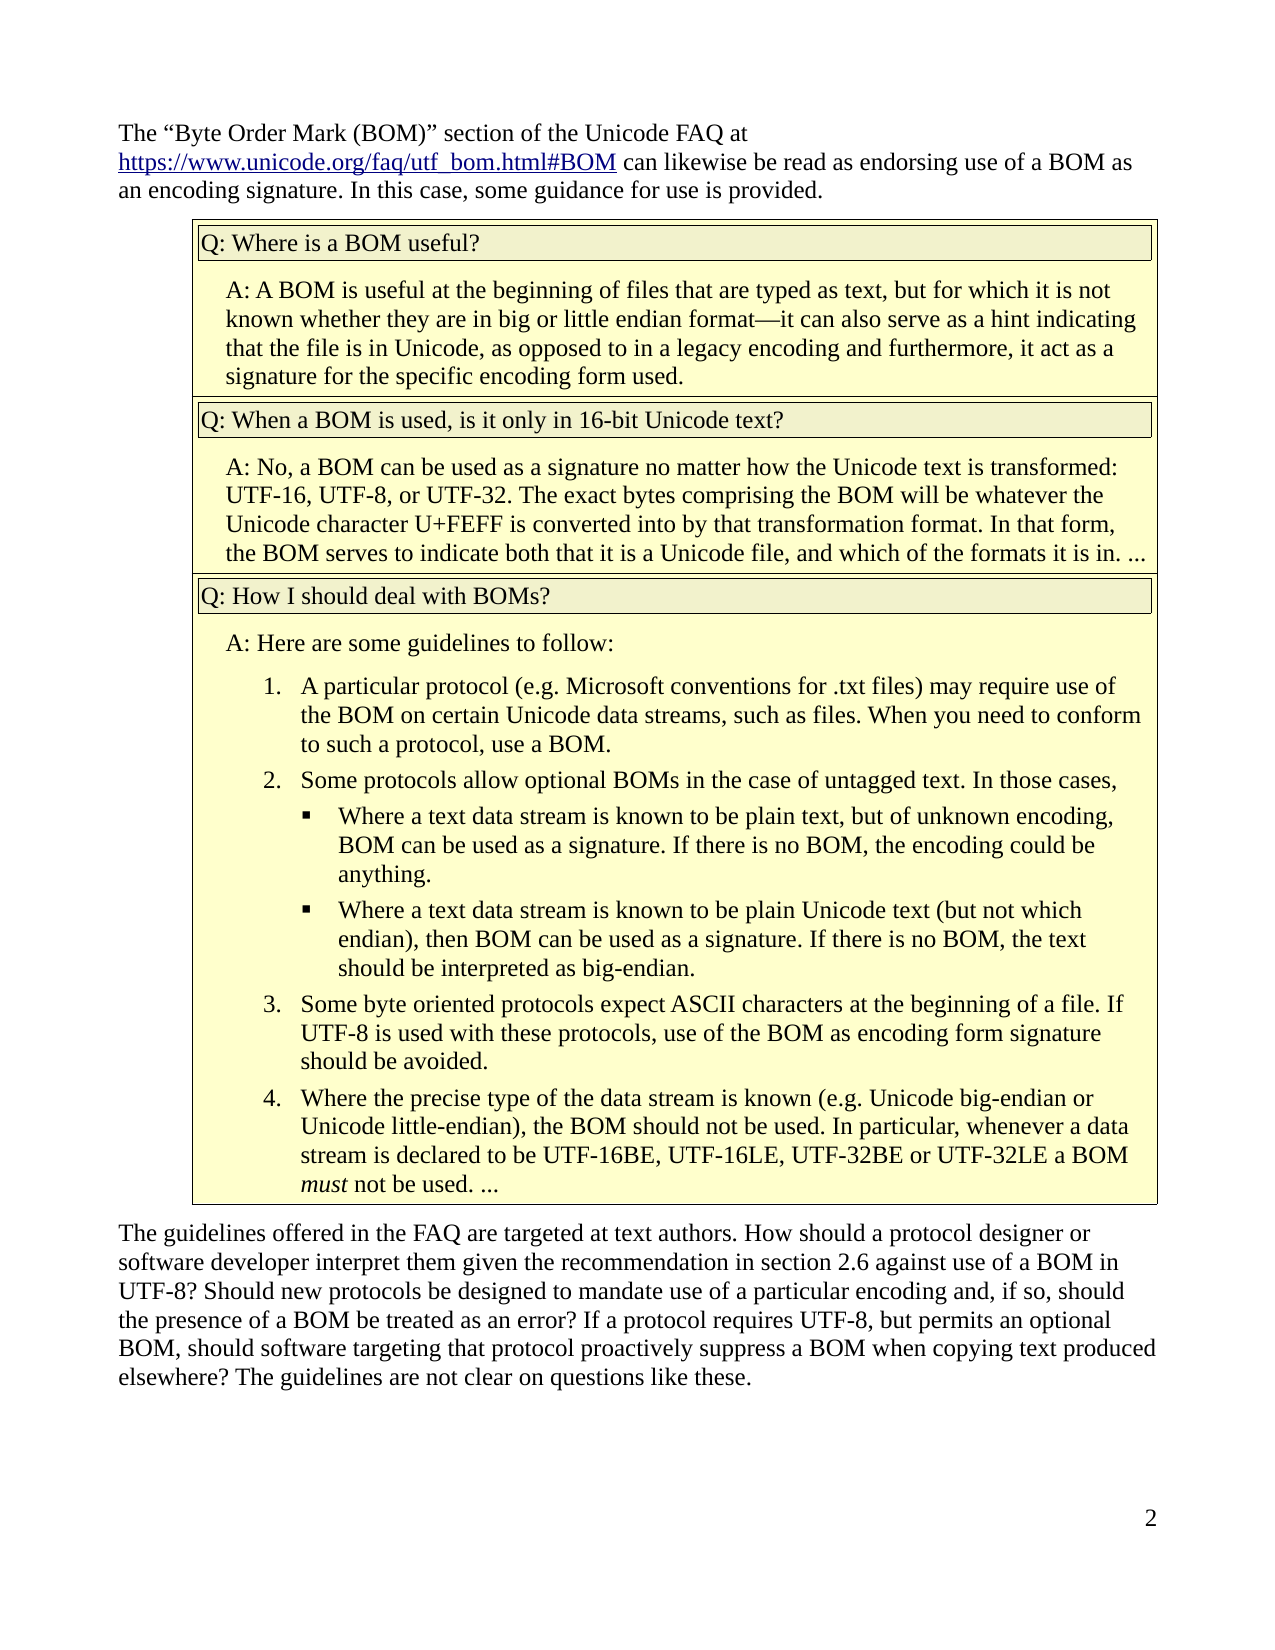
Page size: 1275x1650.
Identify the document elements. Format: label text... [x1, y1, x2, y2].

table_header Q: Where is a BOM useful? A: A BOM is useful at the beginning of files that are typed as text, but for which it is not known whether they are in big or little endian format—it can also serve as a hint indicating that the file is in Unicode, as opposed to in a legacy encoding and furthermore, it act as a signature for the specific encoding form used. [193, 220, 1157, 396]
table_cell Q: How I should deal with BOMs? A: Here are some guidelines to follow: A particular protocol (e.g. Microsoft conventions for .txt files) may require use of the BOM on certain Unicode data streams, such as files. When you need to conform to such a protocol, use a BOM. Some protocols allow optional BOMs in the case of untagged text. In those cases, Where a text data stream is known to be plain text, but of unknown encoding, BOM can be used as a signature. If there is no BOM, the encoding could be anything. Where a text data stream is known to be plain Unicode text (but not which endian), then BOM can be used as a signature. If there is no BOM, the text should be interpreted as big-endian. Some byte oriented protocols expect ASCII characters at the beginning of a file. If UTF-8 is used with these protocols, use of the BOM as encoding form signature should be avoided. Where the precise type of the data stream is known (e.g. Unicode big-endian or Unicode little-endian), the BOM should not be used. In particular, whenever a data stream is declared to be UTF-16BE, UTF-16LE, UTF-32BE or UTF-32LE a BOM must not be used. ... [193, 574, 1157, 1203]
table_cell Q: When a BOM is used, is it only in 16-bit Unicode text? A: No, a BOM can be used as a signature no matter how the Unicode text is transformed: UTF-16, UTF-8, or UTF-32. The exact bytes comprising the BOM will be whatever the Unicode character U+FEFF is converted into by that transformation format. In that form, the BOM serves to indicate both that it is a Unicode file, and which of the formats it is in. ... [193, 397, 1157, 572]
text The guidelines offered in the FAQ are targeted at text authors. How should a protocol designer or software developer interpret them given the recommendation in section 2.6 against use of a BOM in UTF-8? Should new protocols be designed to mandate use of a particular encoding and, if so, should the presence of a BOM be treated as an error? If a protocol requires UTF-8, but permits an optional BOM, should software targeting that protocol proactively suppress a BOM when copying text produced elsewhere? The guidelines are not clear on questions like these. [118, 1218, 1157, 1391]
text The “Byte Order Mark (BOM)” section of the Unicode FAQ at https://www.unicode.org/faq/utf_bom.html#BOM can likewise be read as endorsing use of a BOM as an encoding signature. In this case, some guidance for use is provided. [118, 118, 1157, 204]
